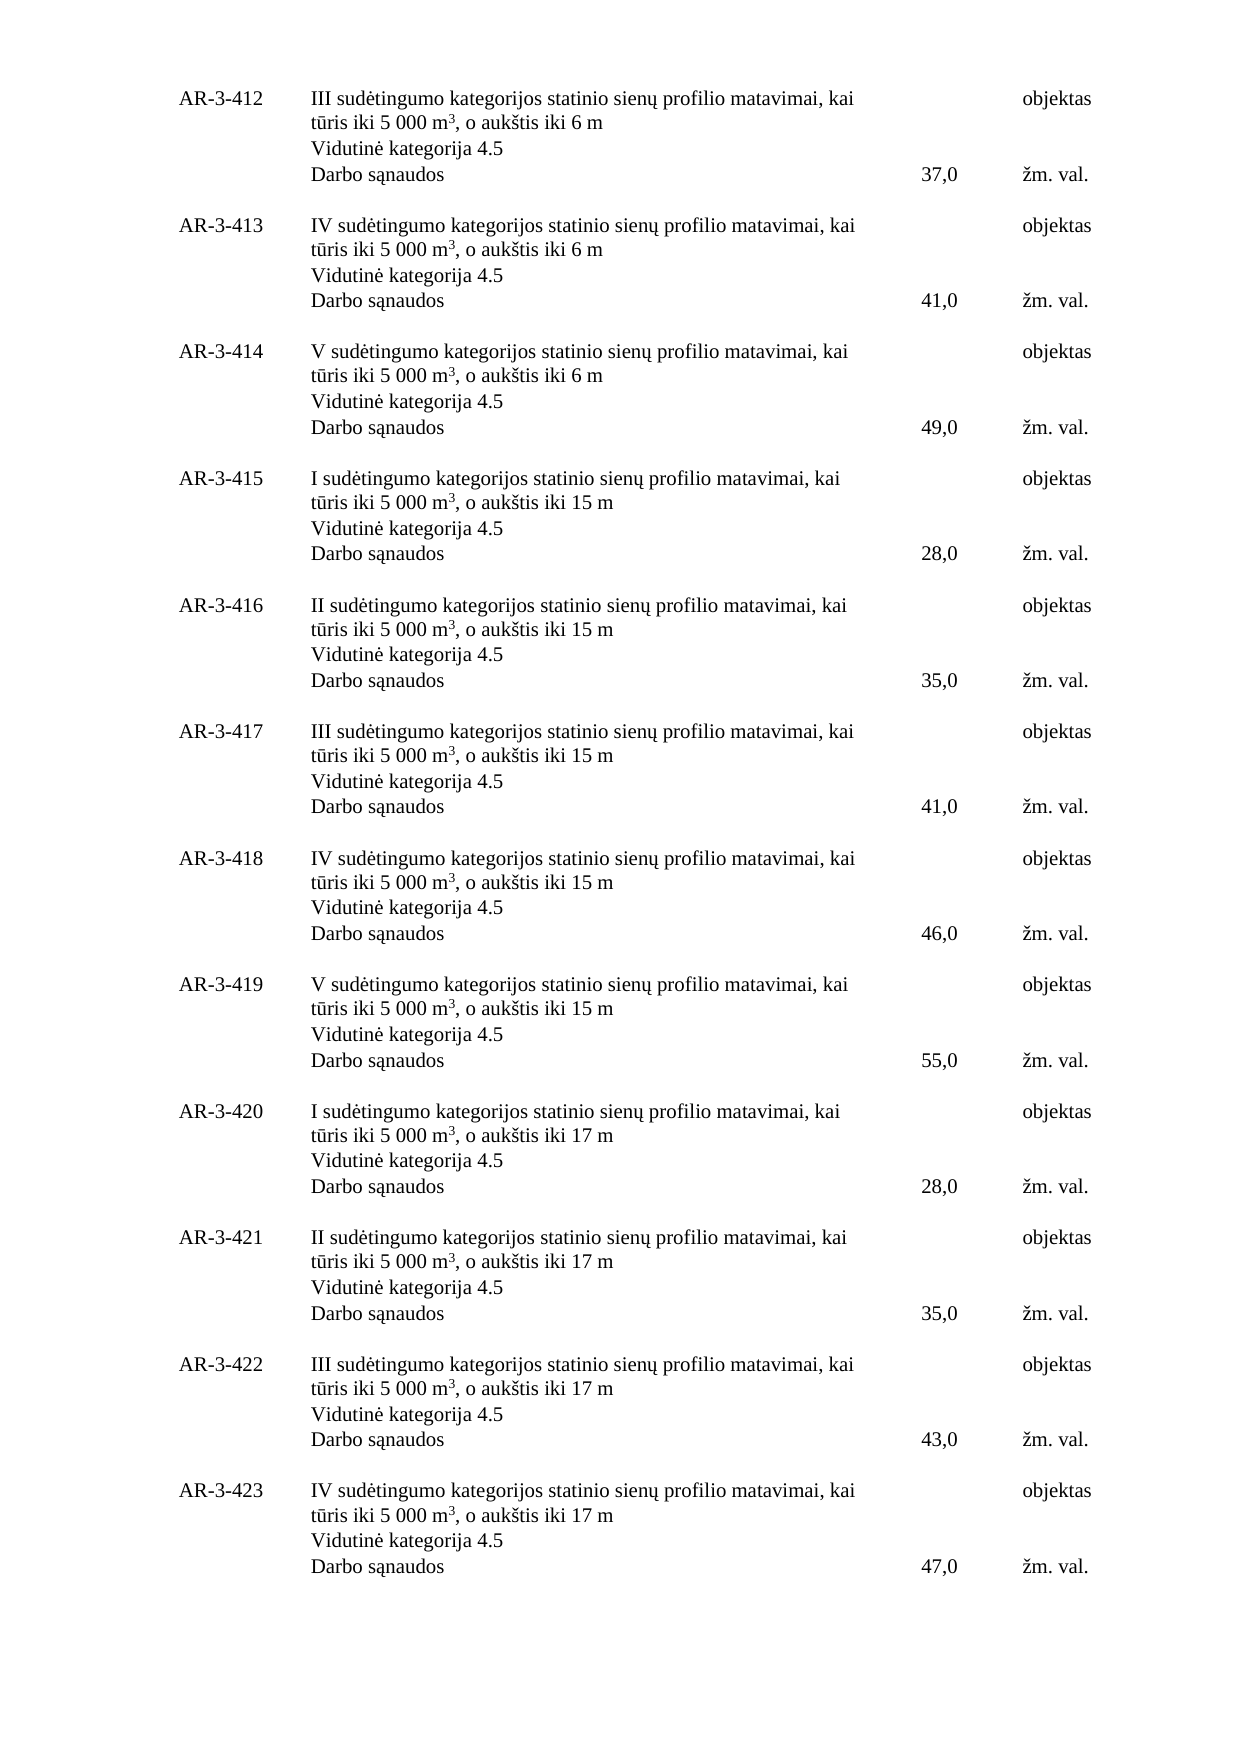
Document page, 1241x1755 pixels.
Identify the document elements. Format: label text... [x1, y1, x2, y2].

table_cell AR-3-418 [177, 844, 309, 894]
table_cell [858, 1451, 1021, 1477]
table_cell [858, 894, 1021, 919]
table_cell 49,0 [858, 413, 1021, 439]
table_cell [858, 388, 1021, 413]
table_cell [177, 641, 309, 666]
table_cell [858, 1224, 1021, 1273]
table_cell III sudėtingumo kategorijos statinio sienų profilio matavimai, kai tūris iki 5 000 m3, o aukštis iki 6 m [309, 85, 858, 134]
table_cell [177, 1451, 309, 1477]
table_cell objektas [1021, 464, 1181, 514]
table_cell [177, 565, 309, 591]
table_cell objektas [1021, 1477, 1181, 1527]
table_cell [858, 1325, 1021, 1350]
table_cell [177, 1400, 309, 1426]
table_cell AR-3-422 [177, 1350, 309, 1400]
table_cell [858, 1274, 1021, 1299]
table_cell [858, 692, 1021, 717]
table_cell Vidutinė kategorija 4.5 [309, 1274, 858, 1299]
table_cell Darbo sąnaudos [309, 1426, 858, 1451]
table_cell AR-3-415 [177, 464, 309, 514]
table_cell Darbo sąnaudos [309, 540, 858, 565]
table_cell [177, 1552, 309, 1578]
table_cell [858, 767, 1021, 793]
table_cell 35,0 [858, 666, 1021, 692]
table_cell AR-3-414 [177, 338, 309, 387]
table_cell [177, 261, 309, 287]
table_cell [858, 971, 1021, 1020]
table_cell 41,0 [858, 287, 1021, 312]
table_cell Darbo sąnaudos [309, 287, 858, 312]
table_cell [1021, 1578, 1181, 1603]
table_cell [858, 1097, 1021, 1147]
table_cell [1021, 692, 1181, 717]
table_cell [177, 439, 309, 464]
table_cell Darbo sąnaudos [309, 160, 858, 186]
table_cell [1021, 1147, 1181, 1172]
table_cell AR-3-419 [177, 971, 309, 1020]
table_cell [858, 1147, 1021, 1172]
table_cell [858, 641, 1021, 666]
table_cell [1021, 1451, 1181, 1477]
table_cell [1021, 439, 1181, 464]
table_cell [1021, 514, 1181, 540]
table_cell [858, 1072, 1021, 1097]
table_cell [309, 692, 858, 717]
table_cell [177, 186, 309, 211]
table_cell Darbo sąnaudos [309, 1552, 858, 1578]
table_cell [858, 1400, 1021, 1426]
table_cell [858, 1527, 1021, 1552]
table_cell [1021, 1072, 1181, 1097]
table_cell [177, 1299, 309, 1325]
table_cell žm. val. [1021, 919, 1181, 945]
table_cell II sudėtingumo kategorijos statinio sienų profilio matavimai, kai tūris iki 5 000 m3, o aukštis iki 15 m [309, 591, 858, 641]
table_cell žm. val. [1021, 1046, 1181, 1072]
table_cell [858, 1020, 1021, 1046]
table_cell Darbo sąnaudos [309, 793, 858, 818]
table_cell [1021, 945, 1181, 971]
table_cell [1021, 894, 1181, 919]
table_cell I sudėtingumo kategorijos statinio sienų profilio matavimai, kai tūris iki 5 000 m3, o aukštis iki 17 m [309, 1097, 858, 1147]
table_cell [309, 312, 858, 338]
table_cell [1021, 1527, 1181, 1552]
table_cell 43,0 [858, 1426, 1021, 1451]
table_cell žm. val. [1021, 666, 1181, 692]
table_cell [1021, 819, 1181, 844]
table_cell [177, 1046, 309, 1072]
table_cell [858, 1350, 1021, 1400]
table_cell [1021, 1325, 1181, 1350]
table_cell žm. val. [1021, 1426, 1181, 1451]
table_cell AR-3-420 [177, 1097, 309, 1147]
table_cell V sudėtingumo kategorijos statinio sienų profilio matavimai, kai tūris iki 5 000 m3, o aukštis iki 6 m [309, 338, 858, 387]
table_cell [858, 261, 1021, 287]
table_cell [858, 565, 1021, 591]
table_cell Vidutinė kategorija 4.5 [309, 894, 858, 919]
table_cell 41,0 [858, 793, 1021, 818]
table_cell [177, 1020, 309, 1046]
table_cell 46,0 [858, 919, 1021, 945]
table_cell [1021, 641, 1181, 666]
table_cell AR-3-417 [177, 718, 309, 767]
table_cell [309, 945, 858, 971]
table_cell [309, 1072, 858, 1097]
table_cell [858, 844, 1021, 894]
table_cell 35,0 [858, 1299, 1021, 1325]
table_cell [309, 1198, 858, 1224]
table_cell Darbo sąnaudos [309, 666, 858, 692]
table_cell objektas [1021, 718, 1181, 767]
table_cell 55,0 [858, 1046, 1021, 1072]
table_cell V sudėtingumo kategorijos statinio sienų profilio matavimai, kai tūris iki 5 000 m3, o aukštis iki 15 m [309, 971, 858, 1020]
table_cell [177, 160, 309, 186]
table_cell [858, 718, 1021, 767]
table_cell Darbo sąnaudos [309, 1046, 858, 1072]
table_cell [177, 1173, 309, 1198]
table_cell [177, 1072, 309, 1097]
table_cell [177, 1578, 309, 1603]
table_cell [309, 186, 858, 211]
table_cell [858, 59, 1021, 85]
table_cell 28,0 [858, 540, 1021, 565]
table_cell [177, 1198, 309, 1224]
table_cell [1021, 565, 1181, 591]
table_cell [177, 1274, 309, 1299]
table_cell [1021, 1400, 1181, 1426]
table_cell AR-3-413 [177, 211, 309, 261]
table_cell žm. val. [1021, 287, 1181, 312]
table_cell [1021, 134, 1181, 160]
table_cell [858, 1477, 1021, 1527]
table_cell [177, 793, 309, 818]
table_cell [177, 1147, 309, 1172]
table_cell [177, 1325, 309, 1350]
table_cell Vidutinė kategorija 4.5 [309, 261, 858, 287]
table_cell objektas [1021, 971, 1181, 1020]
table_cell [858, 464, 1021, 514]
table_cell [1021, 312, 1181, 338]
table_cell žm. val. [1021, 540, 1181, 565]
table_cell Vidutinė kategorija 4.5 [309, 134, 858, 160]
table_cell [1021, 59, 1181, 85]
table_cell [1021, 1198, 1181, 1224]
table_cell [1021, 261, 1181, 287]
table_cell III sudėtingumo kategorijos statinio sienų profilio matavimai, kai tūris iki 5 000 m3, o aukštis iki 17 m [309, 1350, 858, 1400]
table_cell [1021, 1274, 1181, 1299]
table_cell objektas [1021, 1097, 1181, 1147]
table_cell [858, 819, 1021, 844]
table_cell [177, 1426, 309, 1451]
table_cell [858, 211, 1021, 261]
table_cell Vidutinė kategorija 4.5 [309, 1020, 858, 1046]
table_cell [858, 338, 1021, 387]
table_cell žm. val. [1021, 1552, 1181, 1578]
table_cell Vidutinė kategorija 4.5 [309, 1527, 858, 1552]
table_cell [309, 1451, 858, 1477]
table_cell AR-3-421 [177, 1224, 309, 1273]
table_cell [858, 439, 1021, 464]
table_cell [309, 819, 858, 844]
table_cell objektas [1021, 591, 1181, 641]
table_cell AR-3-412 [177, 85, 309, 134]
table_cell [177, 388, 309, 413]
table_cell [177, 1527, 309, 1552]
table_cell [177, 59, 309, 85]
table_cell [177, 666, 309, 692]
table_cell [1021, 186, 1181, 211]
table_cell [177, 540, 309, 565]
table_cell [1021, 767, 1181, 793]
table_cell [858, 85, 1021, 134]
table_cell [177, 312, 309, 338]
table_cell [177, 413, 309, 439]
table_cell objektas [1021, 338, 1181, 387]
table_cell [177, 134, 309, 160]
table_cell 37,0 [858, 160, 1021, 186]
table_cell [177, 894, 309, 919]
table_cell objektas [1021, 85, 1181, 134]
table_cell Darbo sąnaudos [309, 919, 858, 945]
table_cell žm. val. [1021, 1173, 1181, 1198]
table_cell Vidutinė kategorija 4.5 [309, 641, 858, 666]
table_cell Darbo sąnaudos [309, 1299, 858, 1325]
table_cell [309, 439, 858, 464]
table_cell IV sudėtingumo kategorijos statinio sienų profilio matavimai, kai tūris iki 5 000 m3, o aukštis iki 6 m [309, 211, 858, 261]
table_cell objektas [1021, 211, 1181, 261]
table_cell [177, 919, 309, 945]
table_cell objektas [1021, 1224, 1181, 1273]
table_cell objektas [1021, 844, 1181, 894]
table_cell Vidutinė kategorija 4.5 [309, 514, 858, 540]
table_cell AR-3-423 [177, 1477, 309, 1527]
table_cell IV sudėtingumo kategorijos statinio sienų profilio matavimai, kai tūris iki 5 000 m3, o aukštis iki 15 m [309, 844, 858, 894]
table_cell II sudėtingumo kategorijos statinio sienų profilio matavimai, kai tūris iki 5 000 m3, o aukštis iki 17 m [309, 1224, 858, 1273]
table_cell žm. val. [1021, 1299, 1181, 1325]
table_cell [858, 514, 1021, 540]
table_cell Darbo sąnaudos [309, 1173, 858, 1198]
table_cell žm. val. [1021, 160, 1181, 186]
table_cell Vidutinė kategorija 4.5 [309, 1147, 858, 1172]
table_cell [177, 514, 309, 540]
table_cell [177, 692, 309, 717]
table_cell [858, 312, 1021, 338]
table_cell I sudėtingumo kategorijos statinio sienų profilio matavimai, kai tūris iki 5 000 m3, o aukštis iki 15 m [309, 464, 858, 514]
table_cell [309, 1325, 858, 1350]
table_cell Vidutinė kategorija 4.5 [309, 388, 858, 413]
table_cell [177, 945, 309, 971]
table_cell [858, 134, 1021, 160]
table_cell Darbo sąnaudos [309, 413, 858, 439]
table_cell [309, 59, 858, 85]
table_cell [1021, 388, 1181, 413]
table_cell žm. val. [1021, 413, 1181, 439]
table_cell [177, 287, 309, 312]
table_cell [309, 1578, 858, 1603]
table_cell [177, 767, 309, 793]
table_cell [858, 945, 1021, 971]
table_cell 28,0 [858, 1173, 1021, 1198]
table_cell Vidutinė kategorija 4.5 [309, 767, 858, 793]
table_cell [177, 819, 309, 844]
table_cell [858, 591, 1021, 641]
table_cell Vidutinė kategorija 4.5 [309, 1400, 858, 1426]
table_cell III sudėtingumo kategorijos statinio sienų profilio matavimai, kai tūris iki 5 000 m3, o aukštis iki 15 m [309, 718, 858, 767]
table_cell [858, 1198, 1021, 1224]
table_cell IV sudėtingumo kategorijos statinio sienų profilio matavimai, kai tūris iki 5 000 m3, o aukštis iki 17 m [309, 1477, 858, 1527]
table_cell [858, 1578, 1021, 1603]
table_cell AR-3-416 [177, 591, 309, 641]
table_cell 47,0 [858, 1552, 1021, 1578]
table_cell [1021, 1020, 1181, 1046]
table_cell žm. val. [1021, 793, 1181, 818]
table_cell [858, 186, 1021, 211]
table_cell [309, 565, 858, 591]
table_cell objektas [1021, 1350, 1181, 1400]
